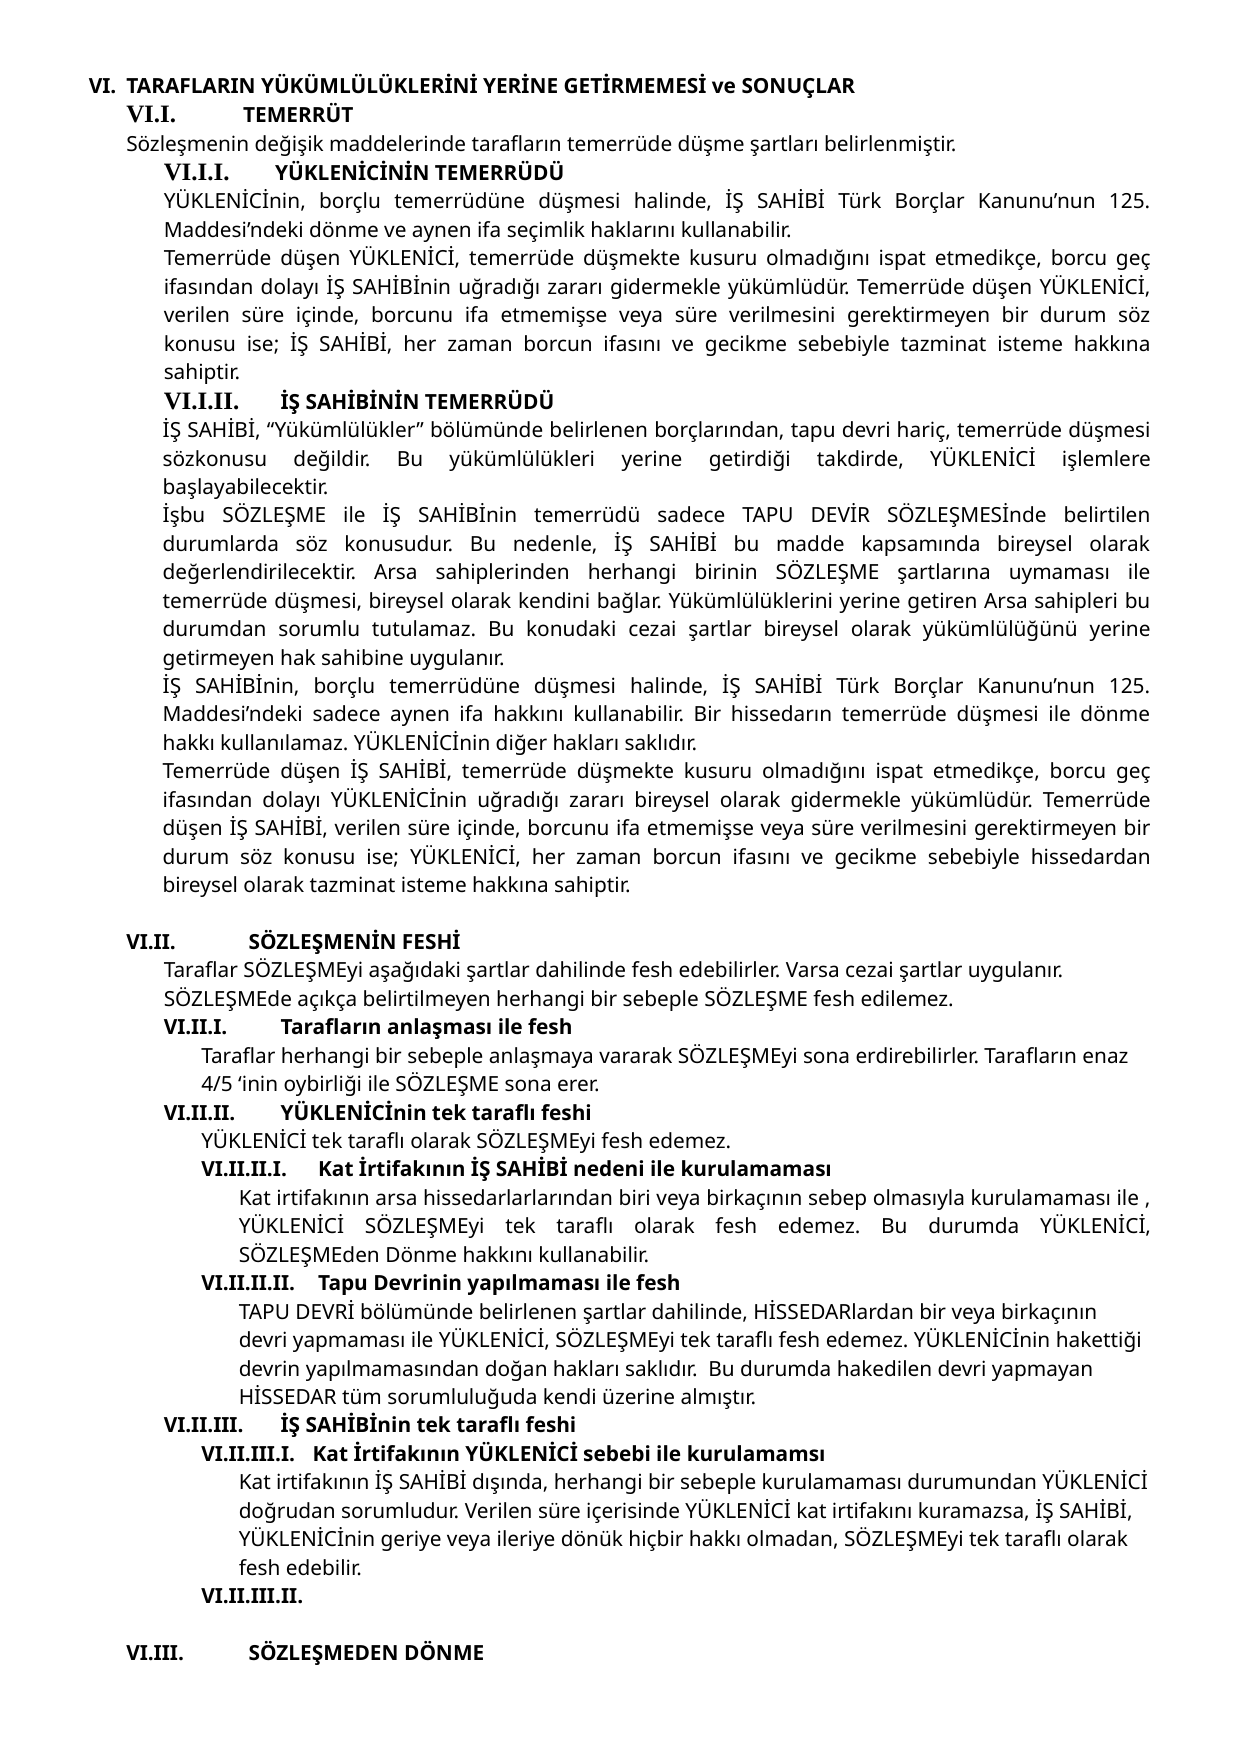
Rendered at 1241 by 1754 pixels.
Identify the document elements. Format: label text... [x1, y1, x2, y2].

list YÜKLENİCİnin tek taraflı feshi [163, 1098, 1152, 1126]
list Taraflar SÖZLEŞMEyi aşağıdaki şartlar dahilinde fesh edebilirler. Varsa cezai şartlar uygulanır. SÖZLEŞMEde açıkça belirtilmeyen herhangi bir sebeple SÖZLEŞME fesh edilemez. [126, 956, 1152, 1012]
list YÜKLENİCİ tek taraflı olarak SÖZLEŞMEyi fesh edemez. [163, 1126, 1152, 1154]
list Kat İrtifakının YÜKLENİCİ sebebi ile kurulamamsı [201, 1439, 1152, 1467]
text Temerrüde düşen İŞ SAHİBİ, temerrüde düşmekte kusuru olmadığını ispat etmedikçe, borcu geç ifasından dolayı YÜKLENİCİnin uğradığı zararı bireysel olarak gidermekle yükümlüdür. Temerrüde düşen İŞ SAHİBİ, verilen süre içinde, borcunu ifa etmemişse veya süre verilmesini gerektirmeyen bir durum söz konusu ise; YÜKLENİCİ, her zaman borcun ifasını ve gecikme sebebiyle hissedardan bireysel olarak tazminat isteme hakkına sahiptir. [162, 756, 1152, 899]
text İŞ SAHİBİ, “Yükümlülükler” bölümünde belirlenen borçlarından, tapu devri hariç, temerrüde düşmesi sözkonusu değildir. Bu yükümlülükleri yerine getirdiği takdirde, YÜKLENİCİ işlemlere başlayabilecektir. [162, 415, 1152, 501]
text İŞ SAHİBİnin, borçlu temerrüdüne düşmesi halinde, İŞ SAHİBİ Türk Borçlar Kanunu’nun 125. Maddesi’ndeki sadece aynen ifa hakkını kullanabilir. Bir hissedarın temerrüde düşmesi ile dönme hakkı kullanılamaz. YÜKLENİCİnin diğer hakları saklıdır. [162, 671, 1152, 756]
list YÜKLENİCİnin, borçlu temerrüdüne düşmesi halinde, İŞ SAHİBİ Türk Borçlar Kanunu’nun 125. Maddesi’ndeki dönme ve aynen ifa seçimlik haklarını kullanabilir. [126, 187, 1152, 243]
list SÖZLEŞMENİN FESHİ [126, 927, 1152, 956]
list Kat irtifakının arsa hissedarlarlarından biri veya birkaçının sebep olmasıyla kurulamaması ile , YÜKLENİCİ SÖZLEŞMEyi tek taraflı olarak fesh edemez. Bu durumda YÜKLENİCİ, SÖZLEŞMEden Dönme hakkını kullanabilir. [201, 1183, 1152, 1268]
list YÜKLENİCİNİN TEMERRÜDÜ [163, 157, 1152, 187]
list Temerrüde düşen YÜKLENİCİ, temerrüde düşmekte kusuru olmadığını ispat etmedikçe, borcu geç ifasından dolayı İŞ SAHİBİnin uğradığı zararı gidermekle yükümlüdür. Temerrüde düşen YÜKLENİCİ, verilen süre içinde, borcunu ifa etmemişse veya süre verilmesini gerektirmeyen bir durum söz konusu ise; İŞ SAHİBİ, her zaman borcun ifasını ve gecikme sebebiyle tazminat isteme hakkına sahiptir. [126, 243, 1152, 386]
list İŞ SAHİBİNİN TEMERRÜDÜ [163, 386, 1152, 415]
list TAPU DEVRİ bölümünde belirlenen şartlar dahilinde, HİSSEDARlardan bir veya birkaçının devri yapmaması ile YÜKLENİCİ, SÖZLEŞMEyi tek taraflı fesh edemez. YÜKLENİCİnin hakettiği devrin yapılmamasından doğan hakları saklıdır. Bu durumda hakedilen devri yapmayan HİSSEDAR tüm sorumluluğuda kendi üzerine almıştır. [201, 1297, 1152, 1411]
list TEMERRÜT [126, 99, 1152, 129]
list İŞ SAHİBİnin tek taraflı feshi [163, 1411, 1152, 1439]
list Tarafların anlaşması ile fesh [163, 1012, 1152, 1041]
list Tapu Devrinin yapılmaması ile fesh [201, 1268, 1152, 1297]
list TARAFLARIN YÜKÜMLÜLÜKLERİNİ YERİNE GETİRMEMESİ ve SONUÇLAR [88, 71, 1152, 99]
list Kat İrtifakının İŞ SAHİBİ nedeni ile kurulamaması [201, 1154, 1152, 1183]
text İşbu SÖZLEŞME ile İŞ SAHİBİnin temerrüdü sadece TAPU DEVİR SÖZLEŞMESİnde belirtilen durumlarda söz konusudur. Bu nedenle, İŞ SAHİBİ bu madde kapsamında bireysel olarak değerlendirilecektir. Arsa sahiplerinden herhangi birinin SÖZLEŞME şartlarına uymaması ile temerrüde düşmesi, bireysel olarak kendini bağlar. Yükümlülüklerini yerine getiren Arsa sahipleri bu durumdan sorumlu tutulamaz. Bu konudaki cezai şartlar bireysel olarak yükümlülüğünü yerine getirmeyen hak sahibine uygulanır. [162, 501, 1152, 671]
list Kat irtifakının İŞ SAHİBİ dışında, herhangi bir sebeple kurulamaması durumundan YÜKLENİCİ doğrudan sorumludur. Verilen süre içerisinde YÜKLENİCİ kat irtifakını kuramazsa, İŞ SAHİBİ, YÜKLENİCİnin geriye veya ileriye dönük hiçbir hakkı olmadan, SÖZLEŞMEyi tek taraflı olarak fesh edebilir. [201, 1467, 1152, 1581]
list SÖZLEŞMEDEN DÖNME [126, 1638, 1152, 1666]
list Sözleşmenin değişik maddelerinde tarafların temerrüde düşme şartları belirlenmiştir. [88, 129, 1152, 157]
list Taraflar herhangi bir sebeple anlaşmaya vararak SÖZLEŞMEyi sona erdirebilirler. Tarafların enaz 4/5 ‘inin oybirliği ile SÖZLEŞME sona erer. [163, 1041, 1152, 1098]
